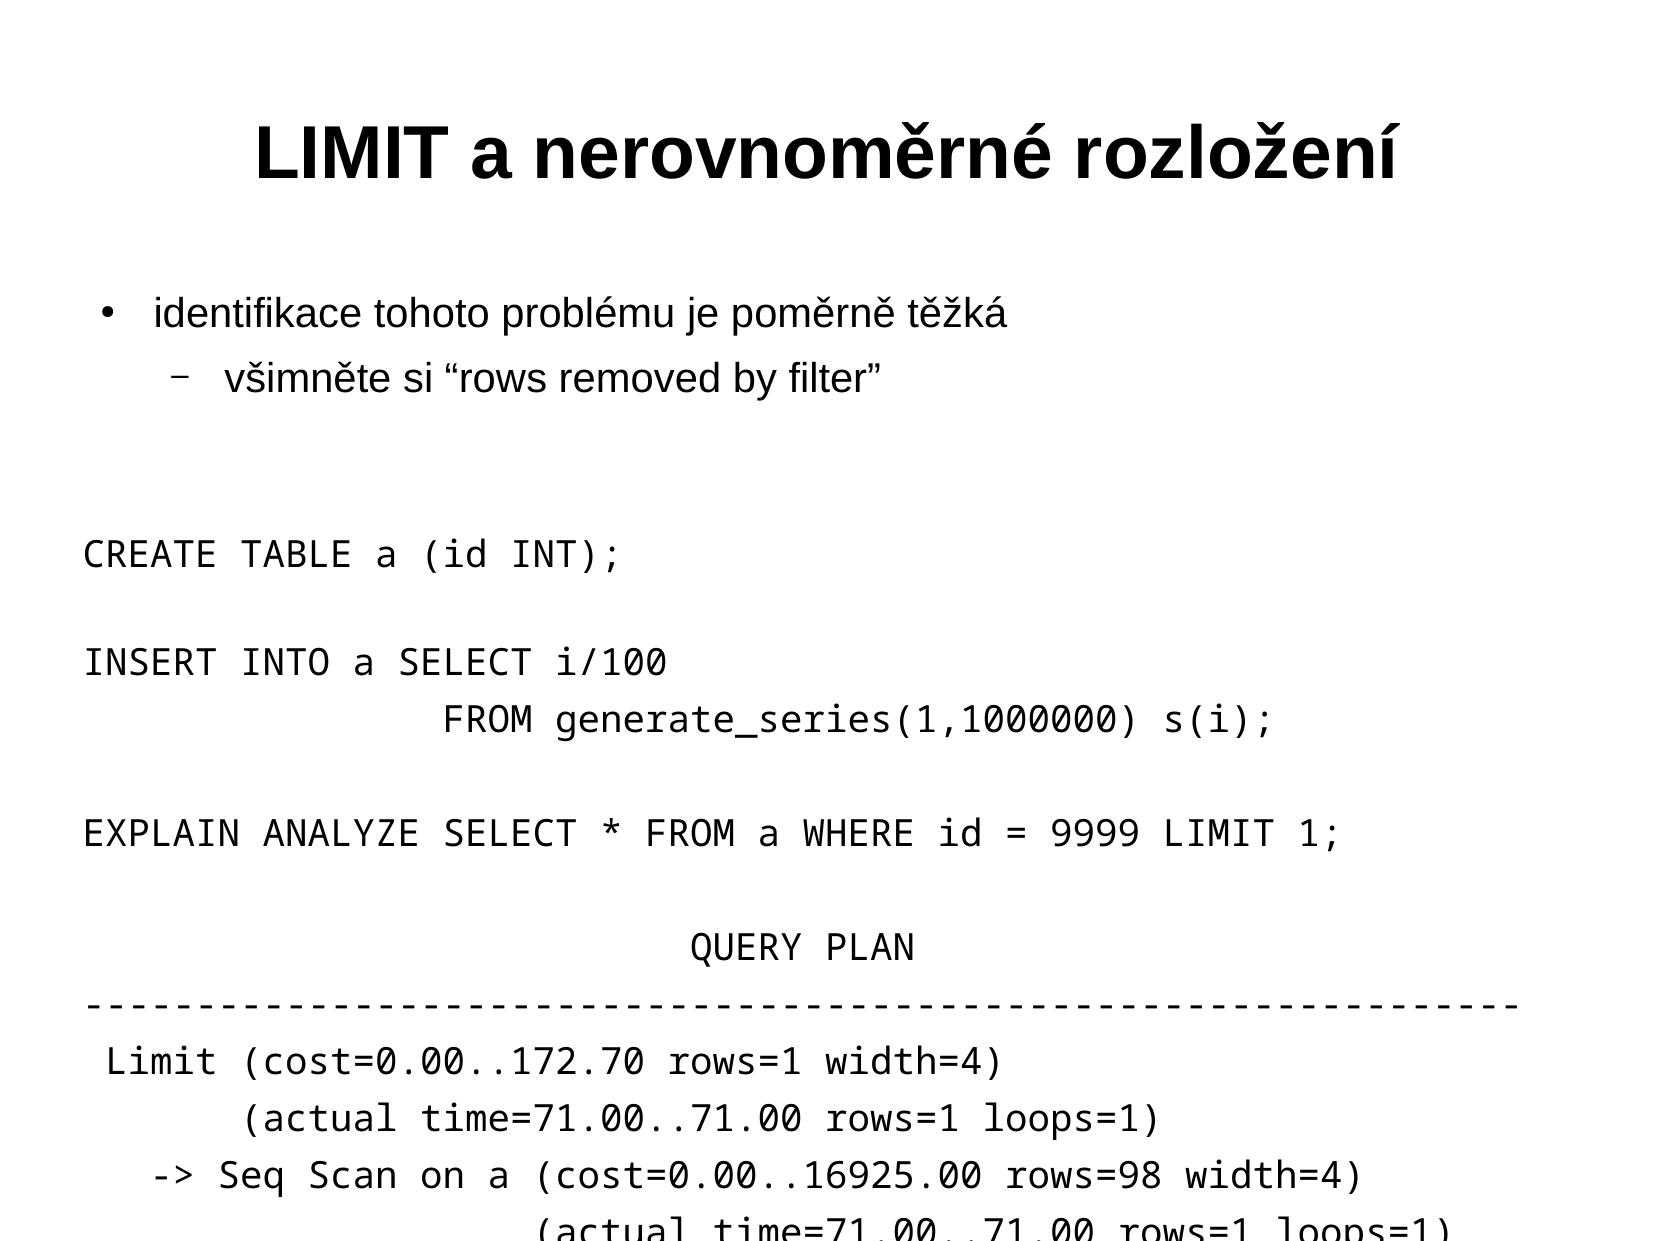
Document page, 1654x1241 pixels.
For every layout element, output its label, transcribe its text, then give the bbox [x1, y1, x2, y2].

title LIMIT a nerovnoměrné rozložení [82, 44, 1571, 262]
list identifikace tohoto problému je poměrně těžká všimněte si “rows removed by filter” CREATE TABLE a (id INT); INSERT INTO a SELECT i/100 FROM generate_series(1,1000000) s(i); EXPLAIN ANALYZE SELECT * FROM a WHERE id = 9999 LIMIT 1; QUERY PLAN ---------------------------------------------------------------- Limit (cost=0.00..172.70 rows=1 width=4) (actual time=71.00..71.00 rows=1 loops=1) -> Seq Scan on a (cost=0.00..16925.00 rows=98 width=4) (actual time=71.00..71.00 rows=1 loops=1) Filter: (id = 9999) Rows Removed by Filter: 999899 [82, 290, 1538, 1171]
